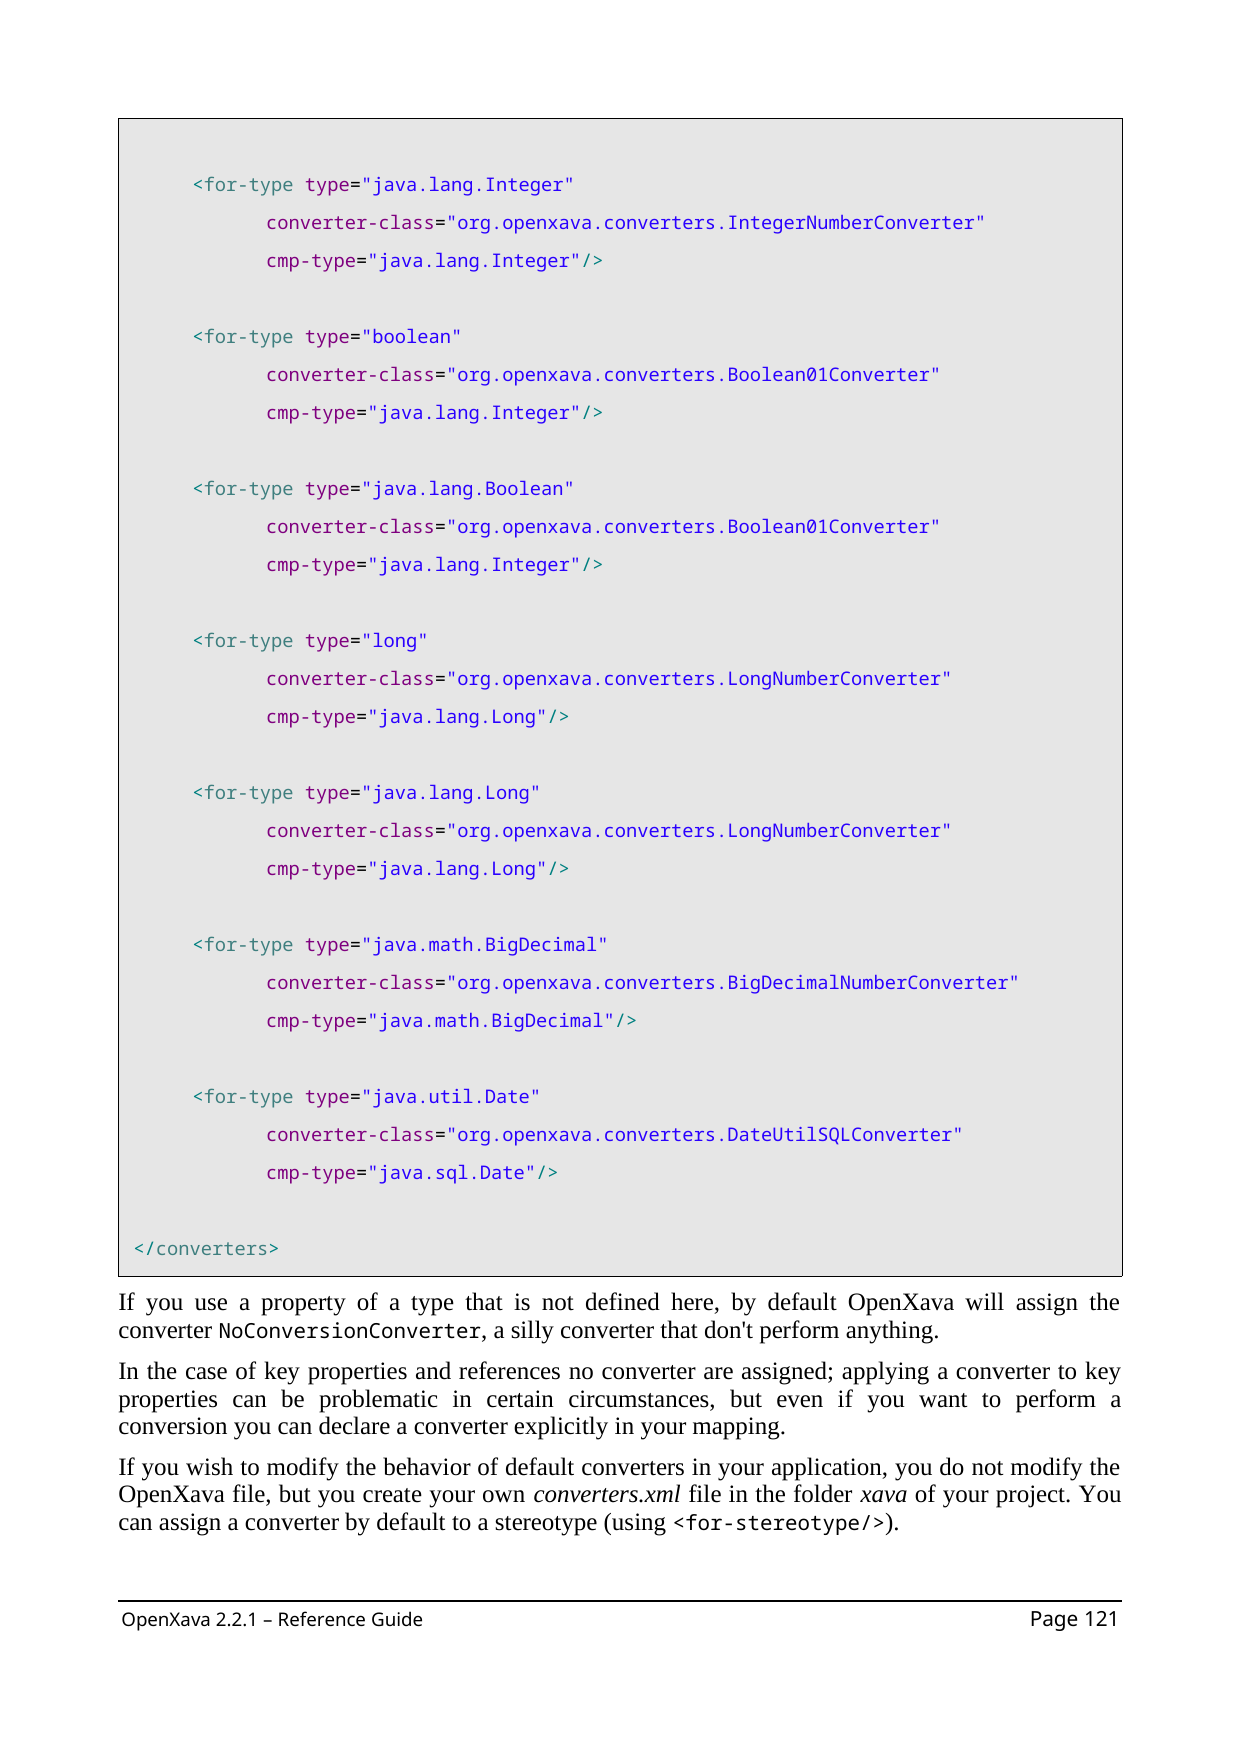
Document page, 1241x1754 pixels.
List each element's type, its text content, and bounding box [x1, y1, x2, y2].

text <for-type type="boolean" [119, 308, 1122, 346]
text converter-class="org.openxava.converters.LongNumberConverter" [119, 802, 1122, 841]
text cmp-type="java.lang.Integer"/> [119, 232, 1122, 270]
text <for-type type="long" [119, 612, 1122, 650]
text In the case of key properties and references no converter are assigned; applying a converter to key properties can be problematic in certain circumstances, but even if you want to perform a conversion you can declare a converter explicitly in your mapping. [118, 1357, 1122, 1440]
text <for-type type="java.math.BigDecimal" [119, 917, 1122, 954]
text cmp-type="java.lang.Integer"/> [119, 536, 1122, 574]
text </converters> [119, 1221, 1122, 1276]
text cmp-type="java.sql.Date"/> [119, 1145, 1122, 1183]
text cmp-type="java.lang.Long"/> [119, 841, 1122, 878]
text If you wish to modify the behavior of default converters in your application, you do not modify the OpenXava file, but you create your own converters.xml file in the folder xava of your project. You can assign a converter by default to a stereotype (using <for-stereotype/>). [118, 1453, 1122, 1536]
text If you use a property of a type that is not defined here, by default OpenXava will assign the converter NoConversionConverter, a silly converter that don't perform anything. [118, 1288, 1122, 1344]
text converter-class="org.openxava.converters.LongNumberConverter" [119, 650, 1122, 688]
text cmp-type="java.lang.Integer"/> [119, 384, 1122, 422]
text converter-class="org.openxava.converters.IntegerNumberConverter" [119, 194, 1122, 232]
text <for-type type="java.lang.Long" [119, 764, 1122, 802]
text <for-type type="java.util.Date" [119, 1069, 1122, 1107]
text converter-class="org.openxava.converters.DateUtilSQLConverter" [119, 1107, 1122, 1145]
text <for-type type="java.lang.Integer" [119, 156, 1122, 194]
text <for-type type="java.lang.Boolean" [119, 460, 1122, 498]
text cmp-type="java.math.BigDecimal"/> [119, 993, 1122, 1031]
text converter-class="org.openxava.converters.Boolean01Converter" [119, 346, 1122, 384]
text converter-class="org.openxava.converters.BigDecimalNumberConverter" [119, 954, 1122, 993]
text cmp-type="java.lang.Long"/> [119, 688, 1122, 726]
text converter-class="org.openxava.converters.Boolean01Converter" [119, 498, 1122, 536]
